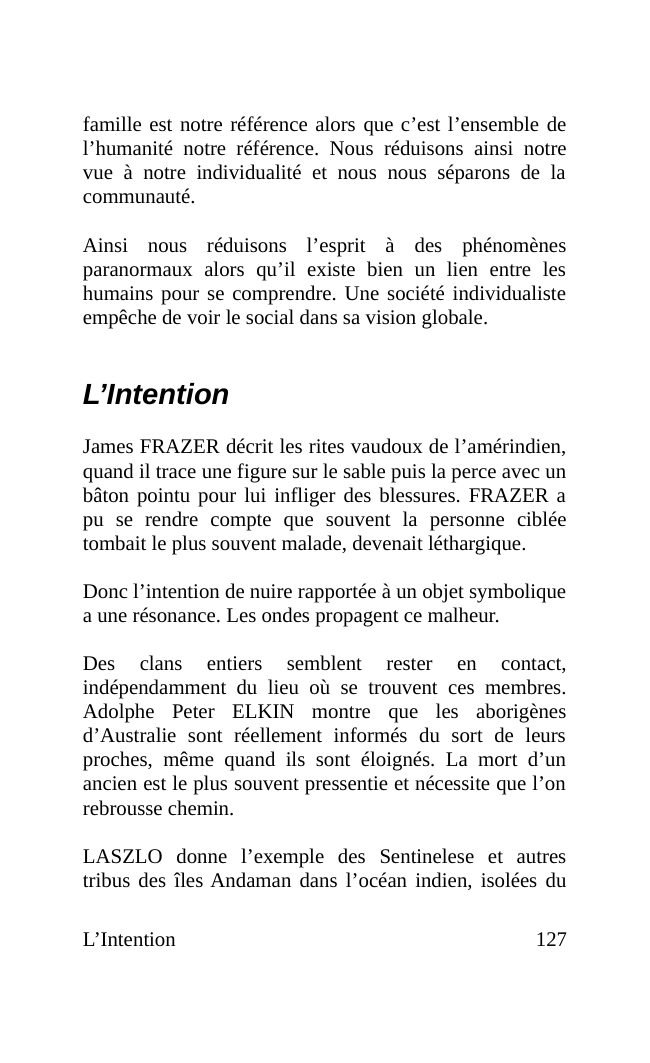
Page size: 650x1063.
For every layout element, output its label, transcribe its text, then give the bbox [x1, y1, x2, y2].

text Ainsi nous réduisons l’esprit à des phénomènes paranormaux alors qu’il existe bien un lien entre les humains pour se comprendre. Une société individualiste empêche de voir le social dans sa vision globale. [83, 232, 567, 329]
subtitle L’Intention [83, 377, 567, 410]
text James FRAZER décrit les rites vaudoux de l’amérindien, quand il trace une figure sur le sable puis la perce avec un bâton pointu pour lui infliger des blessures. FRAZER a pu se rendre compte que souvent la personne ciblée tombait le plus souvent malade, devenait léthargique. [83, 434, 567, 555]
text famille est notre référence alors que c’est l’ensemble de l’humanité notre référence. Nous réduisons ainsi notre vue à notre individualité et nous nous séparons de la communauté. [83, 112, 567, 208]
text Des clans entiers semblent rester en contact, indépendamment du lieu où se trouvent ces membres. Adolphe Peter ELKIN montre que les aborigènes d’Australie sont réellement informés du sort de leurs proches, même quand ils sont éloignés. La mort d’un ancien est le plus souvent pressentie et nécessite que l’on rebrousse chemin. [83, 651, 567, 819]
text LASZLO donne l’exemple des Sentinelese et autres tribus des îles Andaman dans l’océan indien, isolées du [83, 843, 567, 892]
text Donc l’intention de nuire rapportée à un objet symbolique a une résonance. Les ondes propagent ce malheur. [83, 579, 567, 627]
